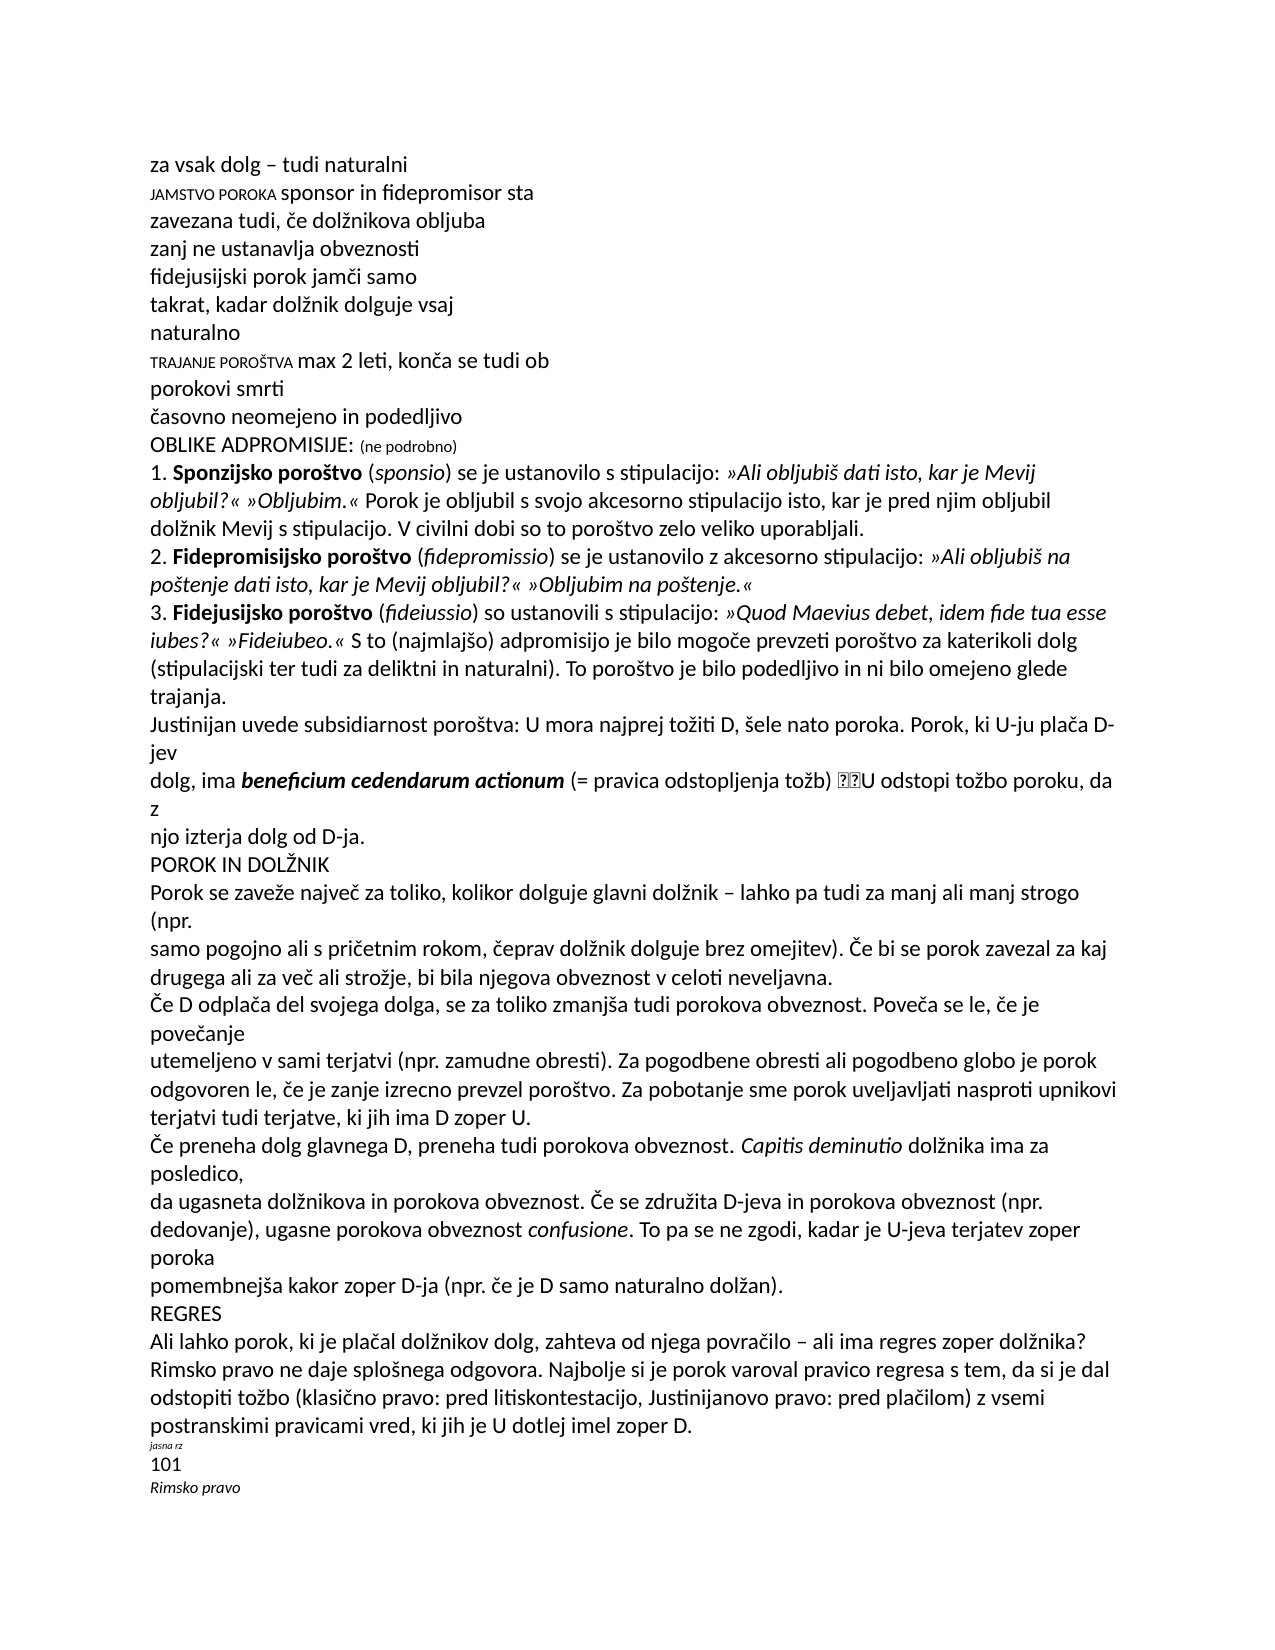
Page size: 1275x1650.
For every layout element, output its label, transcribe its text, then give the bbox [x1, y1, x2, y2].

text obljubil?« »Obljubim.« Porok je obljubil s svojo akcesorno stipulacijo isto, kar je pred njim obljubil [150, 486, 1125, 514]
text Rimsko pravo ne daje splošnega odgovora. Najbolje si je porok varoval pravico regresa s tem, da si je dal [150, 1355, 1125, 1383]
text odgovoren le, če je zanje izrecno prevzel poroštvo. Za pobotanje sme porok uveljavljati nasproti upnikovi [150, 1075, 1125, 1103]
text drugega ali za več ali strožje, bi bila njegova obveznost v celoti neveljavna. [150, 963, 1125, 991]
text postranskimi pravicami vred, ki jih je U dotlej imel zoper D. [150, 1411, 1125, 1439]
text iubes?« »Fideiubeo.« S to (najmlajšo) adpromisijo je bilo mogoče prevzeti poroštvo za katerikoli dolg [150, 626, 1125, 654]
text za vsak dolg – tudi naturalni [150, 150, 1125, 178]
text terjatvi tudi terjatve, ki jih ima D zoper U. [150, 1103, 1125, 1131]
text OBLIKE ADPROMISIJE: (ne podrobno) [150, 430, 1125, 458]
text POROK IN DOLŽNIK [150, 851, 1125, 878]
text Če preneha dolg glavnega D, preneha tudi porokova obveznost. Capitis deminutio dolžnika ima za posledico, [150, 1131, 1125, 1187]
text zanj ne ustanavlja obveznosti [150, 234, 1125, 262]
text Rimsko pravo [150, 1477, 1125, 1497]
text utemeljeno v sami terjatvi (npr. zamudne obresti). Za pogodbene obresti ali pogodbeno globo je porok [150, 1047, 1125, 1075]
text 101 [150, 1452, 1125, 1477]
text naturalno [150, 318, 1125, 346]
text trajanja. [150, 682, 1125, 710]
text Porok se zaveže največ za toliko, kolikor dolguje glavni dolžnik – lahko pa tudi za manj ali manj strogo (npr. [150, 878, 1125, 934]
text njo izterja dolg od D-ja. [150, 822, 1125, 851]
text takrat, kadar dolžnik dolguje vsaj [150, 290, 1125, 318]
text pomembnejša kakor zoper D-ja (npr. če je D samo naturalno dolžan). [150, 1271, 1125, 1299]
text (stipulacijski ter tudi za deliktni in naturalni). To poroštvo je bilo podedljivo in ni bilo omejeno glede [150, 654, 1125, 682]
text TRAJANJE POROŠTVA max 2 leti, konča se tudi ob [150, 346, 1125, 374]
text 3. Fidejusijsko poroštvo (fideiussio) so ustanovili s stipulacijo: »Quod Maevius debet, idem fide tua esse [150, 598, 1125, 626]
text samo pogojno ali s pričetnim rokom, čeprav dolžnik dolguje brez omejitev). Če bi se porok zavezal za kaj [150, 934, 1125, 963]
text da ugasneta dolžnikova in porokova obveznost. Če se združita D-jeva in porokova obveznost (npr. [150, 1187, 1125, 1215]
text dedovanje), ugasne porokova obveznost confusione. To pa se ne zgodi, kadar je U-jeva terjatev zoper poroka [150, 1215, 1125, 1271]
text odstopiti tožbo (klasično pravo: pred litiskontestacijo, Justinijanovo pravo: pred plačilom) z vsemi [150, 1383, 1125, 1411]
text REGRES [150, 1299, 1125, 1327]
text dolžnik Mevij s stipulacijo. V civilni dobi so to poroštvo zelo veliko uporabljali. [150, 514, 1125, 542]
text fidejusijski porok jamči samo [150, 262, 1125, 290]
text poštenje dati isto, kar je Mevij obljubil?« »Obljubim na poštenje.« [150, 570, 1125, 598]
text Če D odplača del svojega dolga, se za toliko zmanjša tudi porokova obveznost. Poveča se le, če je povečanje [150, 991, 1125, 1047]
text zavezana tudi, če dolžnikova obljuba [150, 206, 1125, 234]
text porokovi smrti [150, 374, 1125, 402]
text 1. Sponzijsko poroštvo (sponsio) se je ustanovilo s stipulacijo: »Ali obljubiš dati isto, kar je Mevij [150, 458, 1125, 486]
text 2. Fidepromisijsko poroštvo (fidepromissio) se je ustanovilo z akcesorno stipulacijo: »Ali obljubiš na [150, 542, 1125, 570]
text JAMSTVO POROKA sponsor in fidepromisor sta [150, 178, 1125, 206]
text jasna rz [150, 1439, 1125, 1452]
text Justinijan uvede subsidiarnost poroštva: U mora najprej tožiti D, šele nato poroka. Porok, ki U-ju plača D-jev [150, 710, 1125, 766]
text Ali lahko porok, ki je plačal dolžnikov dolg, zahteva od njega povračilo – ali ima regres zoper dolžnika? [150, 1327, 1125, 1355]
text časovno neomejeno in podedljivo [150, 402, 1125, 430]
text dolg, ima beneficium cedendarum actionum (= pravica odstopljenja tožb) U odstopi tožbo poroku, da z [150, 766, 1125, 822]
